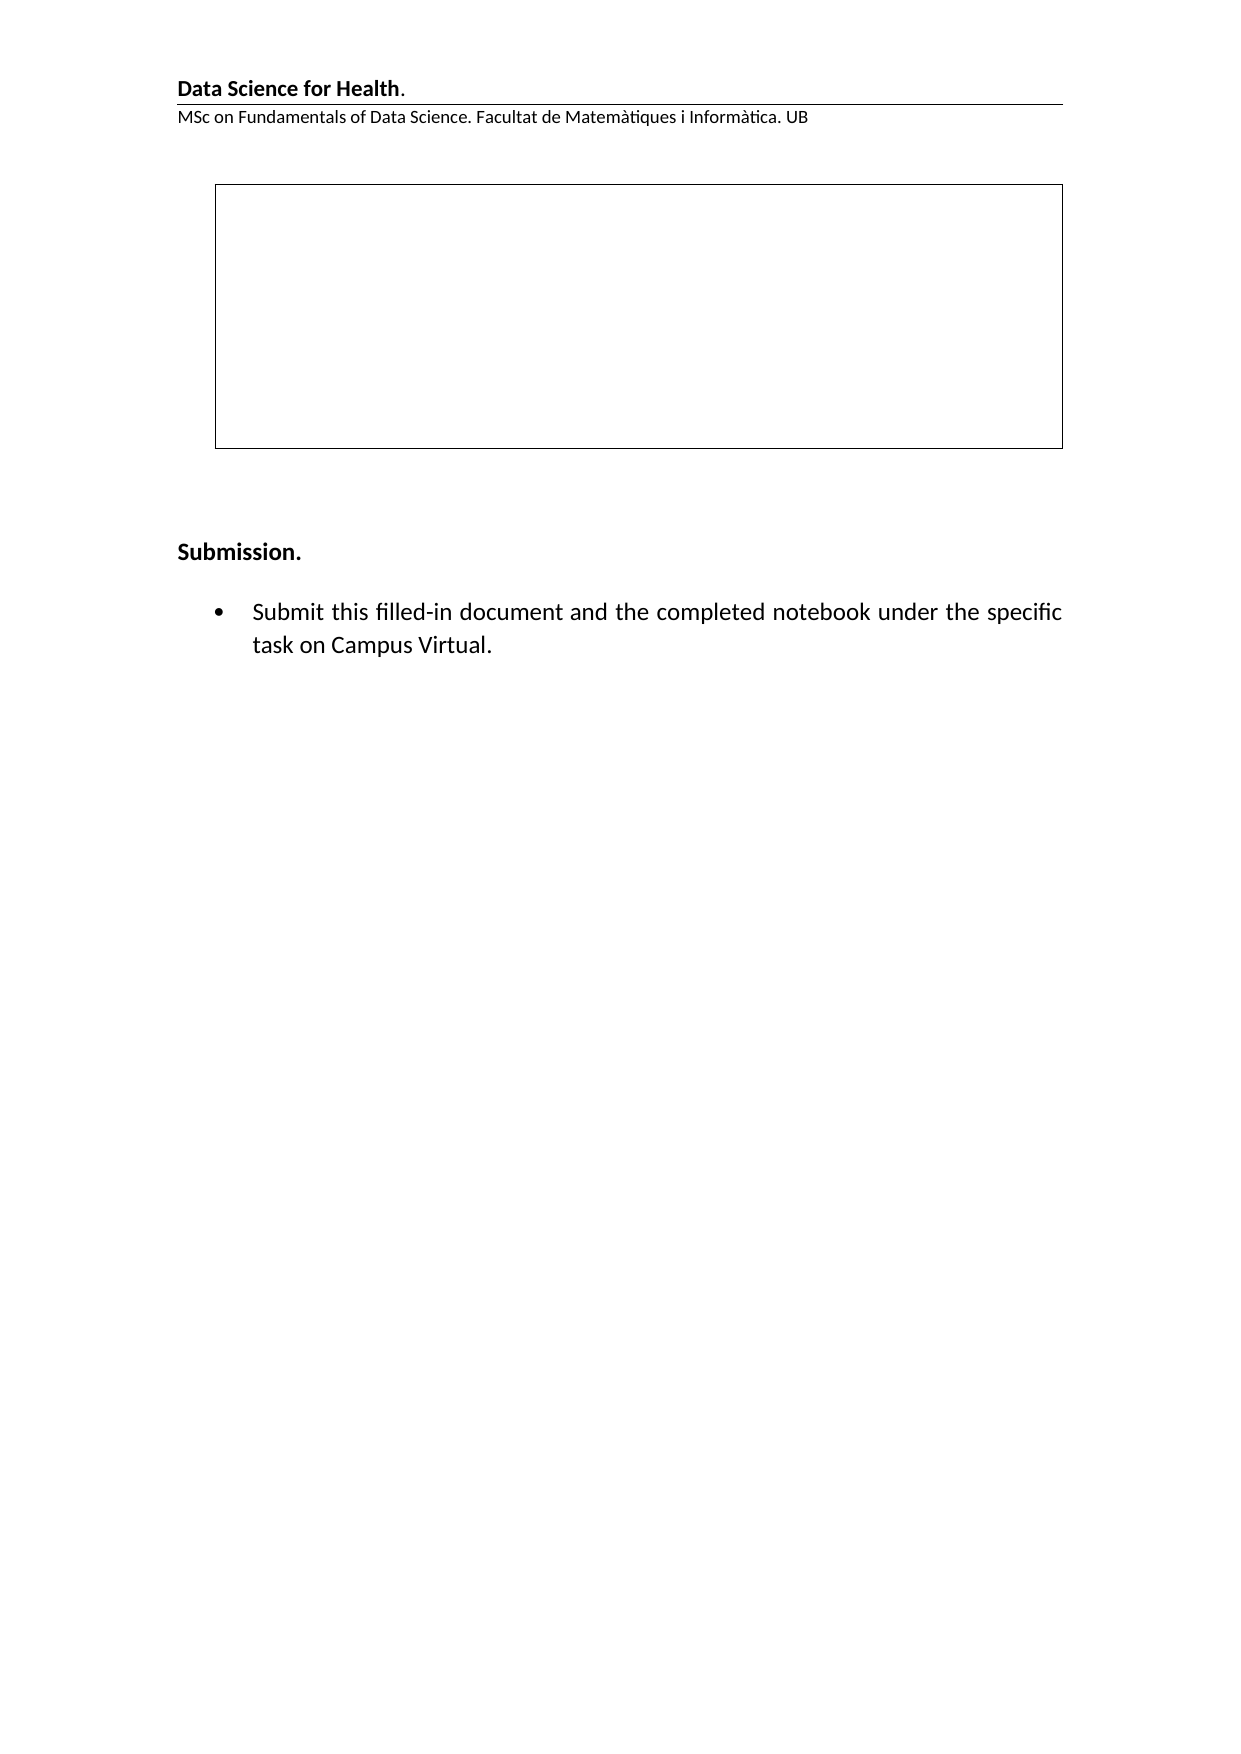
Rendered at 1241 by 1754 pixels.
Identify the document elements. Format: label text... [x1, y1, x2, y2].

text Submission. [177, 536, 1063, 567]
list Submit this filled-in document and the completed notebook under the specific task on Campus Virtual. [215, 596, 1063, 659]
table_header [216, 185, 1062, 448]
